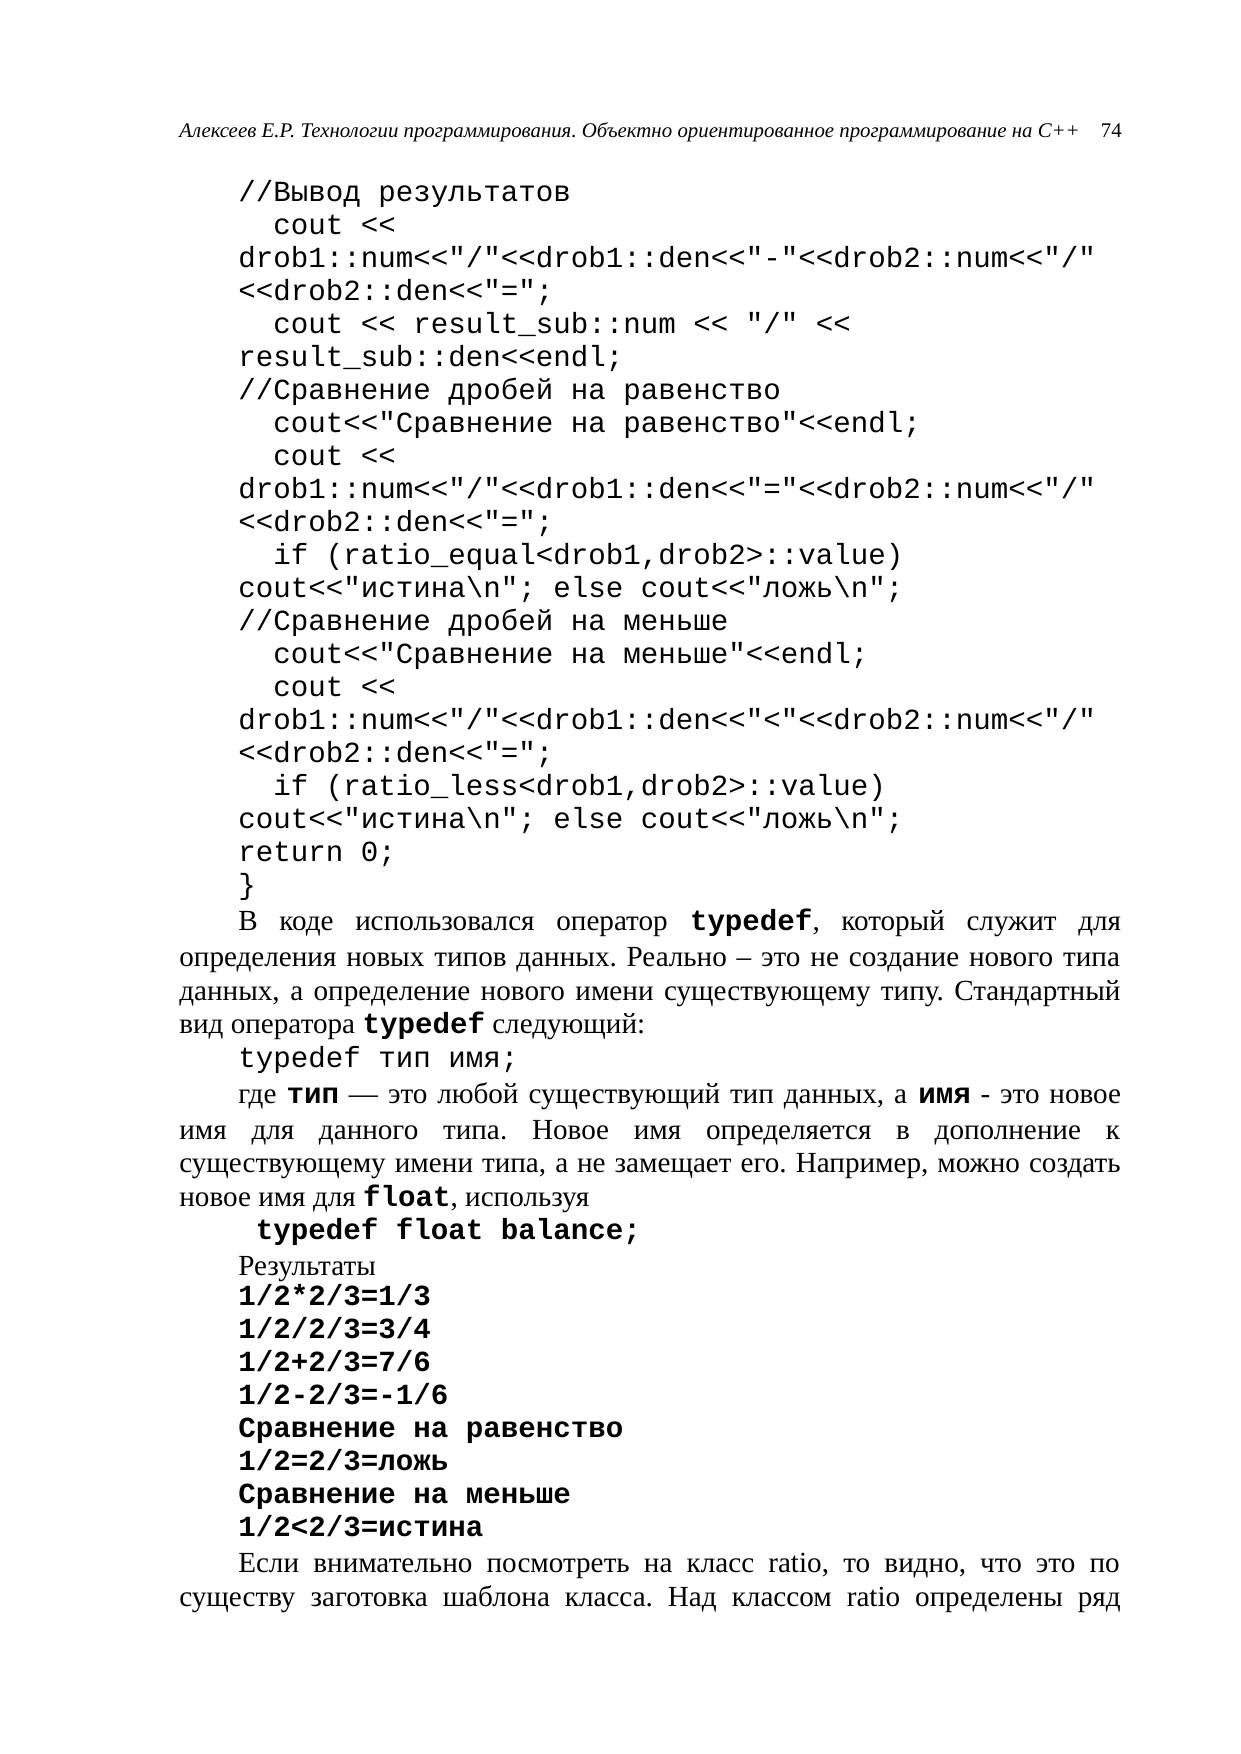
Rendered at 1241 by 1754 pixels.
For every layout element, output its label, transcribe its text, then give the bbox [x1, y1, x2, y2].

text <<drob2::den<<"="; [238, 507, 1121, 540]
text 1/2*2/3=1/3 [238, 1281, 1121, 1314]
text 1/2=2/3=ложь [238, 1447, 1121, 1479]
text return 0; [238, 837, 1121, 871]
text } [238, 871, 1121, 903]
text Результаты [179, 1248, 1121, 1281]
text Сравнение на равенство [238, 1413, 1121, 1447]
text <<drob2::den<<"="; [238, 738, 1121, 771]
text cout<<"Сравнение на равенство"<<endl; [238, 408, 1121, 441]
text if (ratio_equal<drob1,drob2>::value) cout<<"истина\n"; else cout<<"ложь\n"; [238, 540, 1121, 606]
text 1/2<2/3=истина [238, 1513, 1121, 1546]
text где тип — это любой существующий тип данных, а имя - это новое имя для данного типа. Новое имя определяется в дополнение к существующему имени типа, а не замещает его. Например, можно создать новое имя для float, используя [179, 1076, 1121, 1215]
text cout << drob1::num<<"/"<<drob1::den<<"<"<<drob2::num<<"/" [238, 672, 1121, 738]
text cout<<"Сравнение на меньше"<<endl; [238, 639, 1121, 672]
text cout << result_sub::num << "/" << result_sub::den<<endl; [238, 309, 1121, 375]
text typedef тип имя; [238, 1043, 1121, 1076]
text 1/2-2/3=-1/6 [238, 1381, 1121, 1413]
text typedef float balance; [238, 1215, 1121, 1248]
text Сравнение на меньше [238, 1479, 1121, 1513]
text //Вывод результатов [238, 177, 1121, 210]
text 1/2+2/3=7/6 [238, 1347, 1121, 1381]
text //Сравнение дробей на меньше [238, 606, 1121, 639]
text cout << drob1::num<<"/"<<drob1::den<<"-"<<drob2::num<<"/" [238, 210, 1121, 276]
text cout << drob1::num<<"/"<<drob1::den<<"="<<drob2::num<<"/" [238, 441, 1121, 507]
text //Сравнение дробей на равенство [238, 375, 1121, 408]
text <<drob2::den<<"="; [238, 276, 1121, 309]
text В коде использовался оператор typedef, который служит для определения новых типов данных. Реально – это не создание нового типа данных, а определение нового имени существующему типу. Стандартный вид оператора typedef следующий: [179, 903, 1121, 1043]
text Если внимательно посмотреть на класс ratio, то видно, что это по существу заготовка шаблона класса. Над классом ratio определены ряд [179, 1546, 1121, 1613]
text if (ratio_less<drob1,drob2>::value) cout<<"истина\n"; else cout<<"ложь\n"; [238, 771, 1121, 837]
text 1/2/2/3=3/4 [238, 1314, 1121, 1347]
